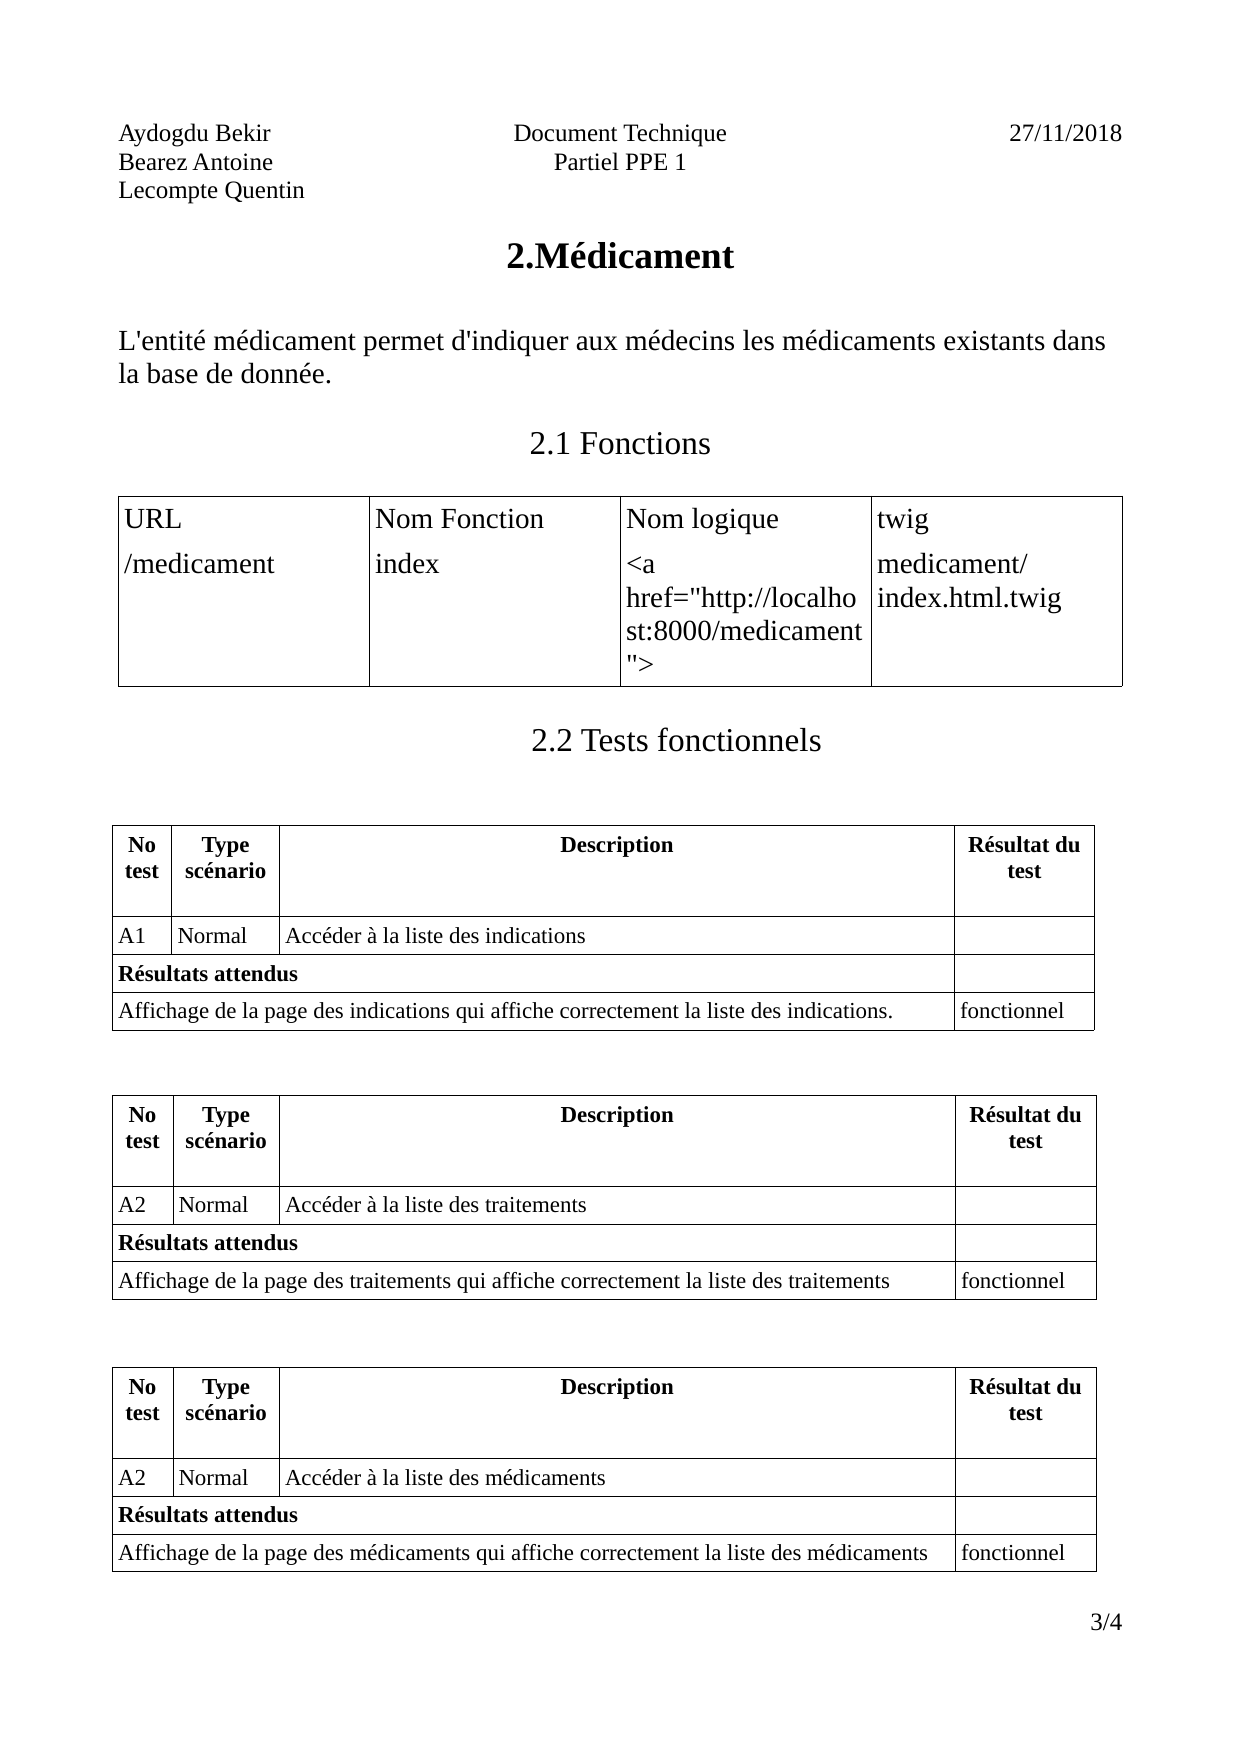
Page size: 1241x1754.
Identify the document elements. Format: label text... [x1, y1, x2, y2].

text L'entité médicament permet d'indiquer aux médecins les médicaments existants dans la base de donnée. [118, 323, 1122, 390]
table_cell A2 [113, 1187, 173, 1223]
table_cell [956, 1459, 1096, 1496]
table_header twig [872, 497, 1122, 541]
table_header Résultat du test [956, 1368, 1096, 1458]
table_cell [955, 917, 1094, 954]
table_cell medicament/index.html.twig [872, 541, 1122, 686]
table_cell Accéder à la liste des indications [280, 917, 954, 954]
table_cell fonctionnel [956, 1535, 1096, 1571]
table_cell Résultats attendus [113, 955, 954, 992]
table_cell Résultats attendus [113, 1225, 955, 1261]
table_header Résultat du test [955, 826, 1094, 916]
table_cell Affichage de la page des médicaments qui affiche correctement la liste des médicaments [113, 1535, 955, 1571]
table_cell [955, 955, 1094, 992]
table_cell [956, 1497, 1096, 1533]
table_cell [956, 1187, 1096, 1223]
table_cell A2 [113, 1459, 173, 1496]
table_header Type scénario [172, 826, 279, 916]
table_cell Résultats attendus [113, 1497, 955, 1533]
table_cell Affichage de la page des traitements qui affiche correctement la liste des traitements [113, 1262, 955, 1299]
table_header Description [280, 1368, 955, 1458]
table_header Type scénario [174, 1096, 279, 1186]
table_cell fonctionnel [955, 993, 1094, 1030]
table_cell <a href="http://localhost:8000/medicament"> [621, 541, 871, 686]
table_header No test [113, 1096, 173, 1186]
table_cell A1 [113, 917, 171, 954]
table_cell Accéder à la liste des médicaments [280, 1459, 955, 1496]
table_header Description [280, 1096, 955, 1186]
list 2.2 Tests fonctionnels [193, 720, 1122, 758]
text 2.1 Fonctions [118, 424, 1122, 462]
table_cell /medicament [119, 541, 369, 686]
text 2.Médicament [118, 234, 1122, 277]
table_cell index [370, 541, 620, 686]
table_cell Normal [174, 1187, 279, 1223]
table_header No test [113, 1368, 173, 1458]
table_header Type scénario [174, 1368, 279, 1458]
table_cell Normal [172, 917, 279, 954]
table_header Description [280, 826, 954, 916]
table_cell Affichage de la page des indications qui affiche correctement la liste des indications. [113, 993, 954, 1030]
table_header No test [113, 826, 171, 916]
table_header Résultat du test [956, 1096, 1096, 1186]
table_header URL [119, 497, 369, 541]
table_cell [956, 1225, 1096, 1261]
table_header Nom Fonction [370, 497, 620, 541]
table_cell fonctionnel [956, 1262, 1096, 1299]
table_header Nom logique [621, 497, 871, 541]
table_cell Accéder à la liste des traitements [280, 1187, 955, 1223]
table_cell Normal [174, 1459, 279, 1496]
